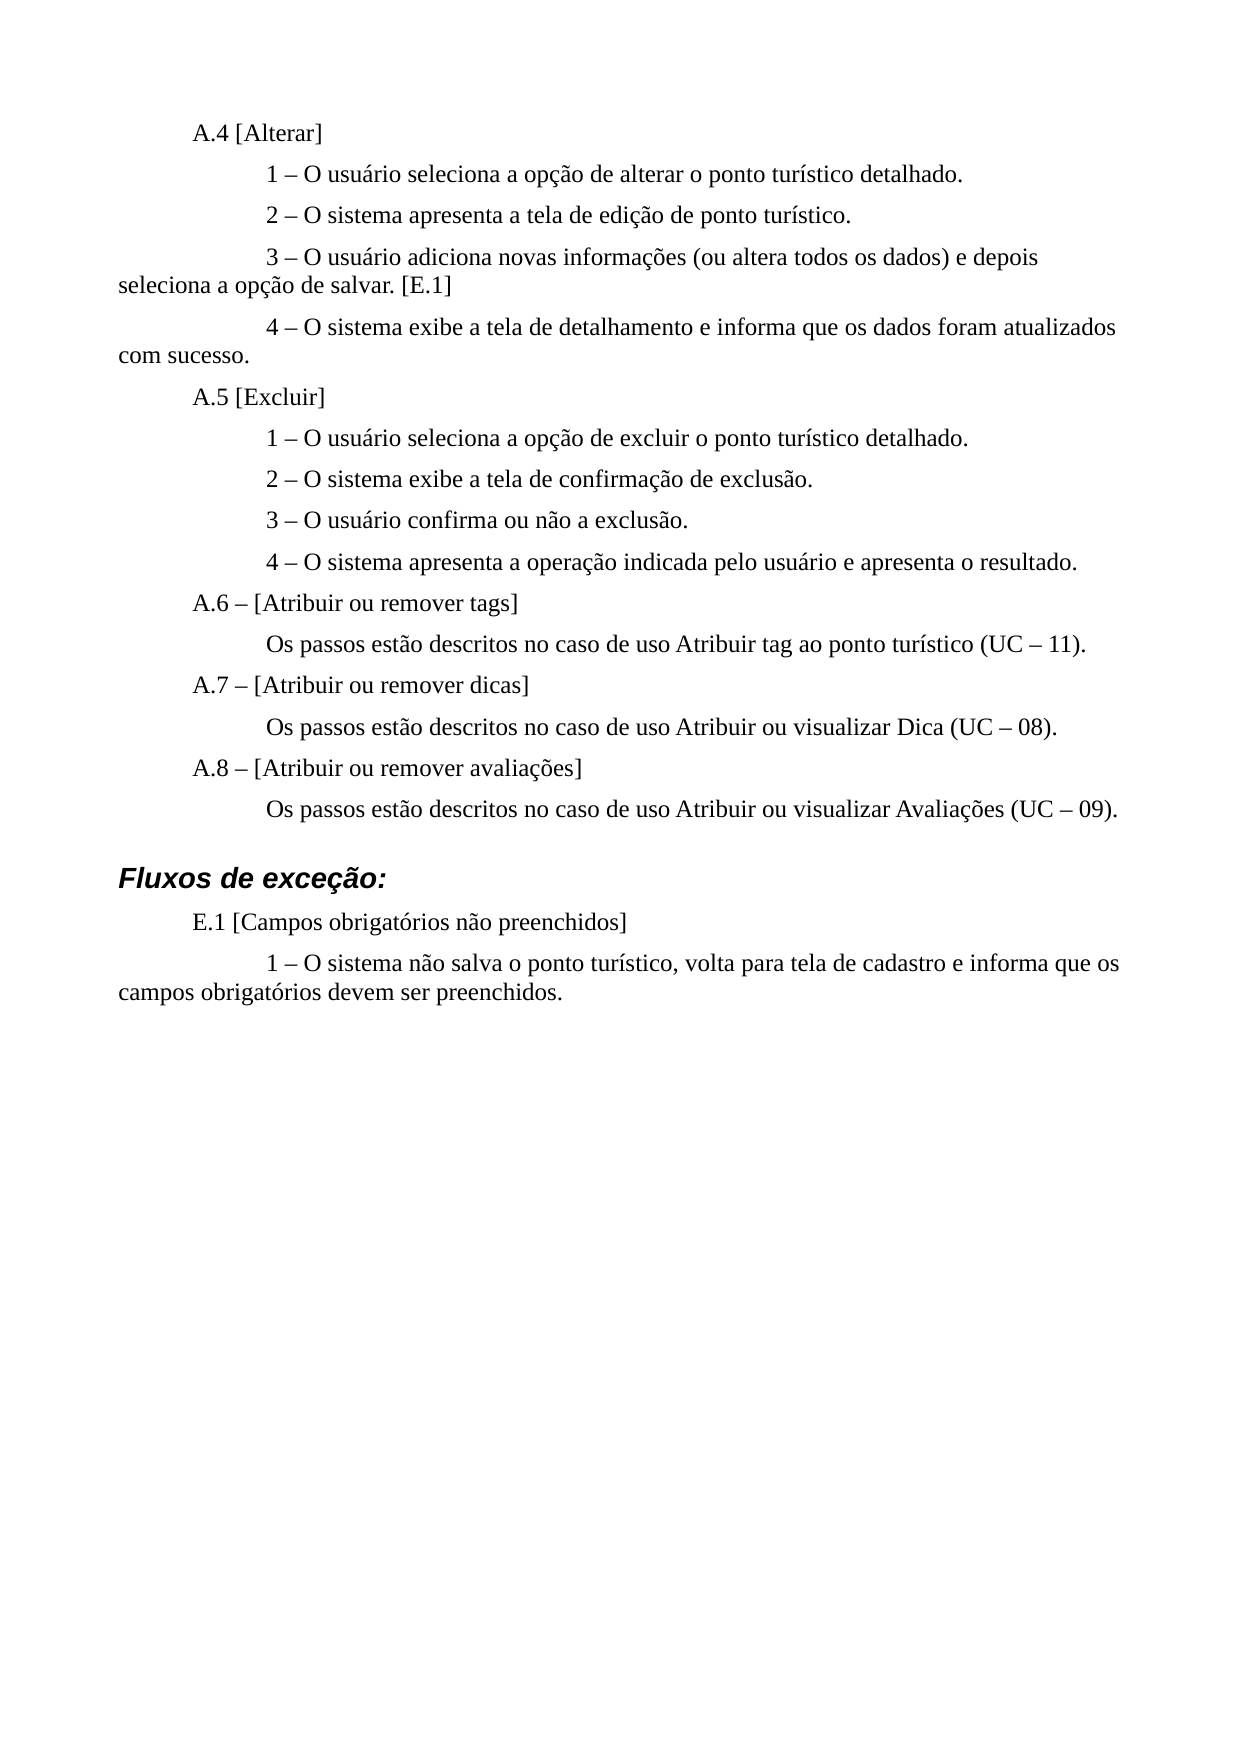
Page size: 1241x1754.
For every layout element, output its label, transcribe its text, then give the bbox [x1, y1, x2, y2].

text 3 – O usuário confirma ou não a exclusão. [118, 506, 1122, 534]
text A.7 – [Atribuir ou remover dicas] [118, 671, 1122, 699]
text Os passos estão descritos no caso de uso Atribuir tag ao ponto turístico (UC – 11). [118, 629, 1122, 658]
text Os passos estão descritos no caso de uso Atribuir ou visualizar Dica (UC – 08). [118, 712, 1122, 741]
subtitle Fluxos de exceção: [118, 861, 1122, 894]
text A.4 [Alterar] [118, 118, 1122, 147]
text Os passos estão descritos no caso de uso Atribuir ou visualizar Avaliações (UC – 09). [118, 794, 1122, 823]
text 3 – O usuário adiciona novas informações (ou altera todos os dados) e depois seleciona a opção de salvar. [E.1] [118, 242, 1122, 299]
text 1 – O usuário seleciona a opção de excluir o ponto turístico detalhado. [118, 423, 1122, 452]
text 1 – O sistema não salva o ponto turístico, volta para tela de cadastro e informa que os campos obrigatórios devem ser preenchidos. [118, 948, 1122, 1005]
text 1 – O usuário seleciona a opção de alterar o ponto turístico detalhado. [118, 159, 1122, 188]
text 4 – O sistema exibe a tela de detalhamento e informa que os dados foram atualizados com sucesso. [118, 312, 1122, 369]
text 4 – O sistema apresenta a operação indicada pelo usuário e apresenta o resultado. [118, 547, 1122, 576]
text 2 – O sistema exibe a tela de confirmação de exclusão. [118, 464, 1122, 493]
text 2 – O sistema apresenta a tela de edição de ponto turístico. [118, 201, 1122, 229]
text A.8 – [Atribuir ou remover avaliações] [118, 753, 1122, 782]
text A.5 [Excluir] [118, 382, 1122, 411]
text A.6 – [Atribuir ou remover tags] [118, 588, 1122, 617]
text E.1 [Campos obrigatórios não preenchidos] [118, 907, 1122, 935]
